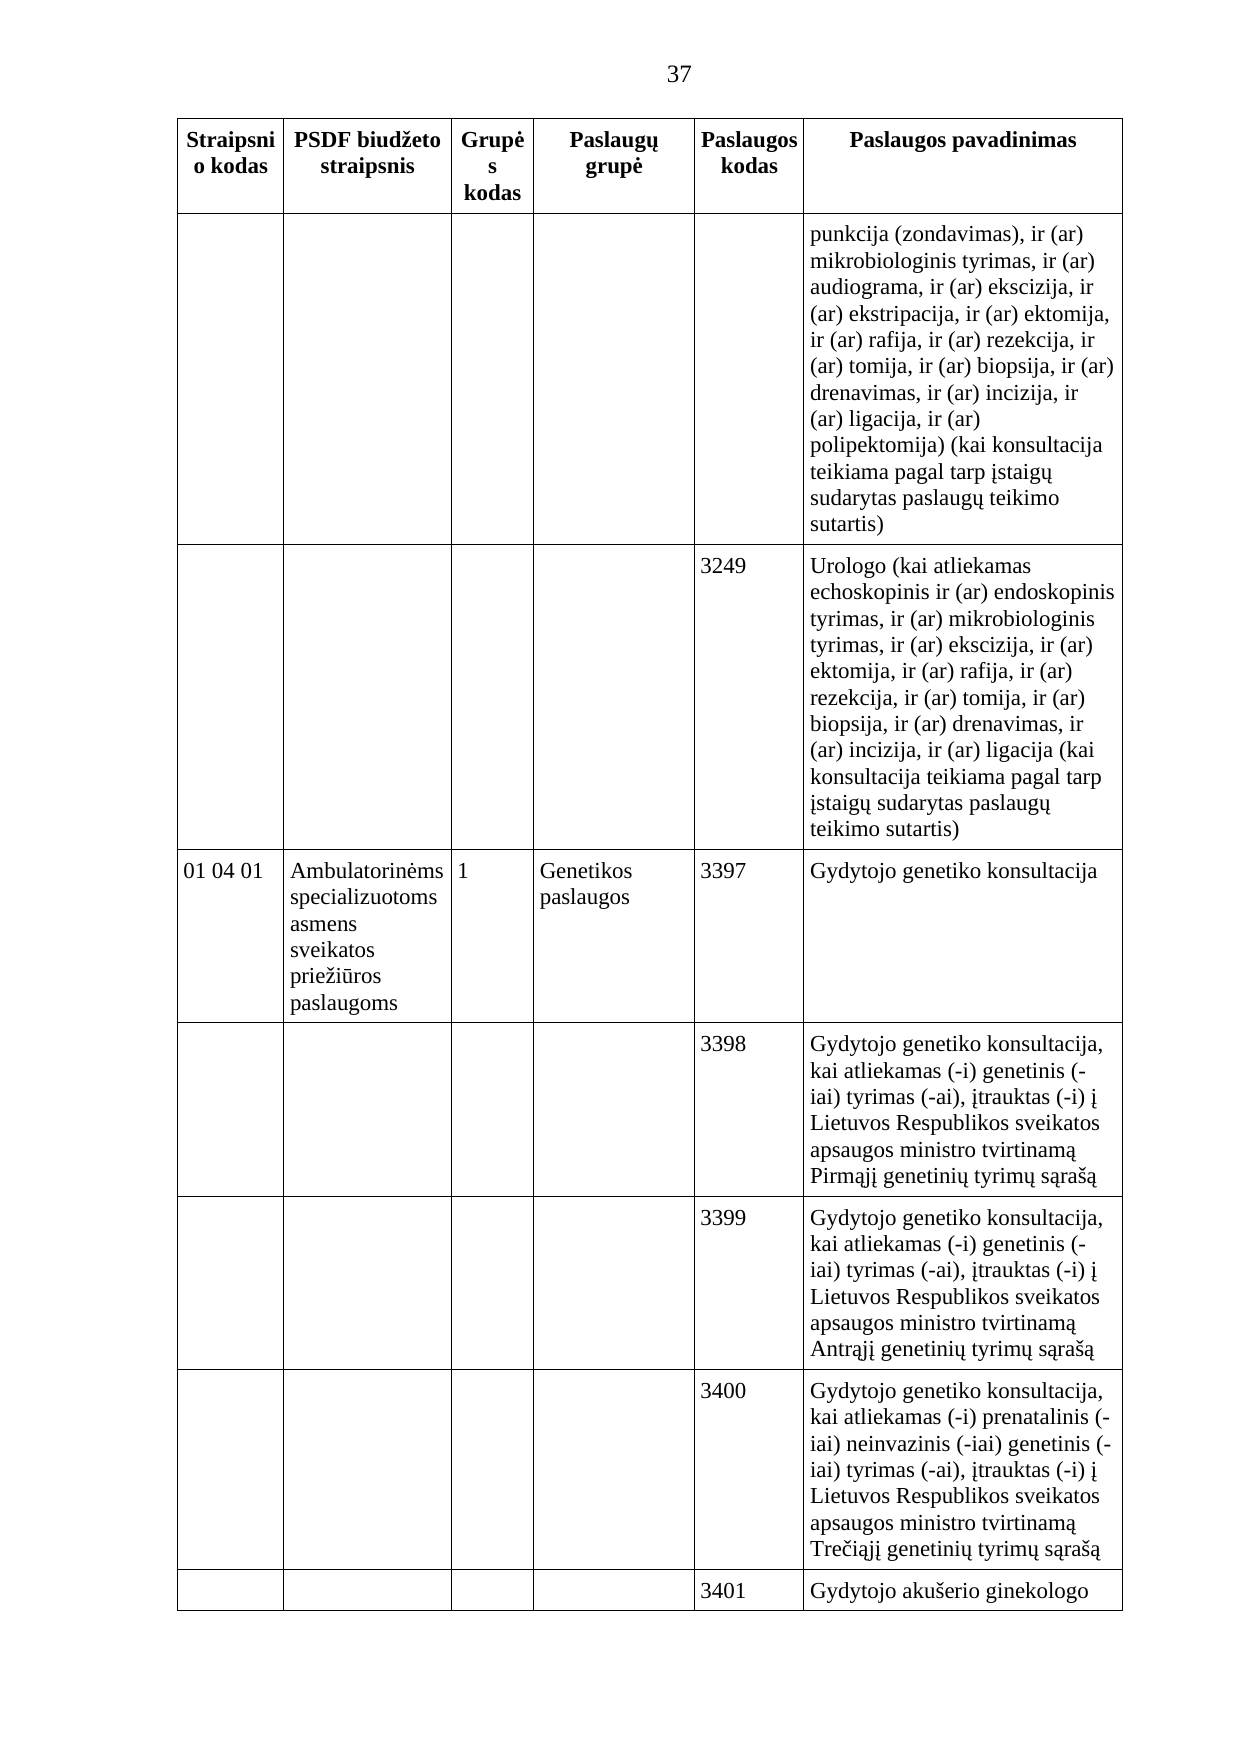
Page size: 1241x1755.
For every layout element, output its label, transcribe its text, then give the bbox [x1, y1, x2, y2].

table_cell [178, 1570, 283, 1610]
table_header Paslaugos pavadinimas [804, 119, 1122, 212]
table_cell [284, 1570, 451, 1610]
table_cell Gydytojo genetiko konsultacija, kai atliekamas (-i) genetinis (-iai) tyrimas (-ai), įtrauktas (-i) į Lietuvos Respublikos sveikatos apsaugos ministro tvirtinamą Pirmąjį genetinių tyrimų sąrašą [804, 1023, 1122, 1196]
table_header PSDF biudžeto straipsnis [284, 119, 451, 212]
table_cell Genetikos paslaugos [534, 850, 694, 1022]
table_cell [452, 1023, 533, 1196]
table_cell [178, 1197, 283, 1369]
table_cell [452, 214, 533, 544]
table_cell 3399 [695, 1197, 803, 1369]
table_header Paslaugų grupė [534, 119, 694, 212]
table_cell Gydytojo genetiko konsultacija [804, 850, 1122, 1022]
table_cell [284, 545, 451, 849]
table_cell [178, 214, 283, 544]
table_cell 3400 [695, 1370, 803, 1569]
table_cell Ambulatorinėms specializuotoms asmens sveikatos priežiūros paslaugoms [284, 850, 451, 1022]
table_cell [284, 1023, 451, 1196]
table_cell [284, 214, 451, 544]
table_cell punkcija (zondavimas), ir (ar) mikrobiologinis tyrimas, ir (ar) audiograma, ir (ar) ekscizija, ir (ar) ekstripacija, ir (ar) ektomija, ir (ar) rafija, ir (ar) rezekcija, ir (ar) tomija, ir (ar) biopsija, ir (ar) drenavimas, ir (ar) incizija, ir (ar) ligacija, ir (ar) polipektomija) (kai konsultacija teikiama pagal tarp įstaigų sudarytas paslaugų teikimo sutartis) [804, 214, 1122, 544]
table_cell [178, 1023, 283, 1196]
table_cell [284, 1197, 451, 1369]
table_cell [534, 1197, 694, 1369]
table_cell [534, 545, 694, 849]
table_header Grupės kodas [452, 119, 533, 212]
table_cell [534, 214, 694, 544]
table_cell [178, 545, 283, 849]
table_cell [452, 1370, 533, 1569]
table_cell Gydytojo genetiko konsultacija, kai atliekamas (-i) genetinis (-iai) tyrimas (-ai), įtrauktas (-i) į Lietuvos Respublikos sveikatos apsaugos ministro tvirtinamą Antrąjį genetinių tyrimų sąrašą [804, 1197, 1122, 1369]
table_cell 1 [452, 850, 533, 1022]
table_cell 3397 [695, 850, 803, 1022]
table_cell [452, 1570, 533, 1610]
table_cell Gydytojo akušerio ginekologo [804, 1570, 1122, 1610]
table_cell 01 04 01 [178, 850, 283, 1022]
table_header Straipsnio kodas [178, 119, 283, 212]
table_cell 3398 [695, 1023, 803, 1196]
table_cell Gydytojo genetiko konsultacija, kai atliekamas (-i) prenatalinis (-iai) neinvazinis (-iai) genetinis (-iai) tyrimas (-ai), įtrauktas (-i) į Lietuvos Respublikos sveikatos apsaugos ministro tvirtinamą Trečiąjį genetinių tyrimų sąrašą [804, 1370, 1122, 1569]
table_cell [534, 1370, 694, 1569]
table_cell [452, 545, 533, 849]
table_cell [284, 1370, 451, 1569]
table_cell [178, 1370, 283, 1569]
table_cell 3401 [695, 1570, 803, 1610]
table_cell Urologo (kai atliekamas echoskopinis ir (ar) endoskopinis tyrimas, ir (ar) mikrobiologinis tyrimas, ir (ar) ekscizija, ir (ar) ektomija, ir (ar) rafija, ir (ar) rezekcija, ir (ar) tomija, ir (ar) biopsija, ir (ar) drenavimas, ir (ar) incizija, ir (ar) ligacija (kai konsultacija teikiama pagal tarp įstaigų sudarytas paslaugų teikimo sutartis) [804, 545, 1122, 849]
table_cell [534, 1023, 694, 1196]
table_header Paslaugos kodas [695, 119, 803, 212]
table_cell [695, 214, 803, 544]
table_cell [534, 1570, 694, 1610]
table_cell 3249 [695, 545, 803, 849]
table_cell [452, 1197, 533, 1369]
